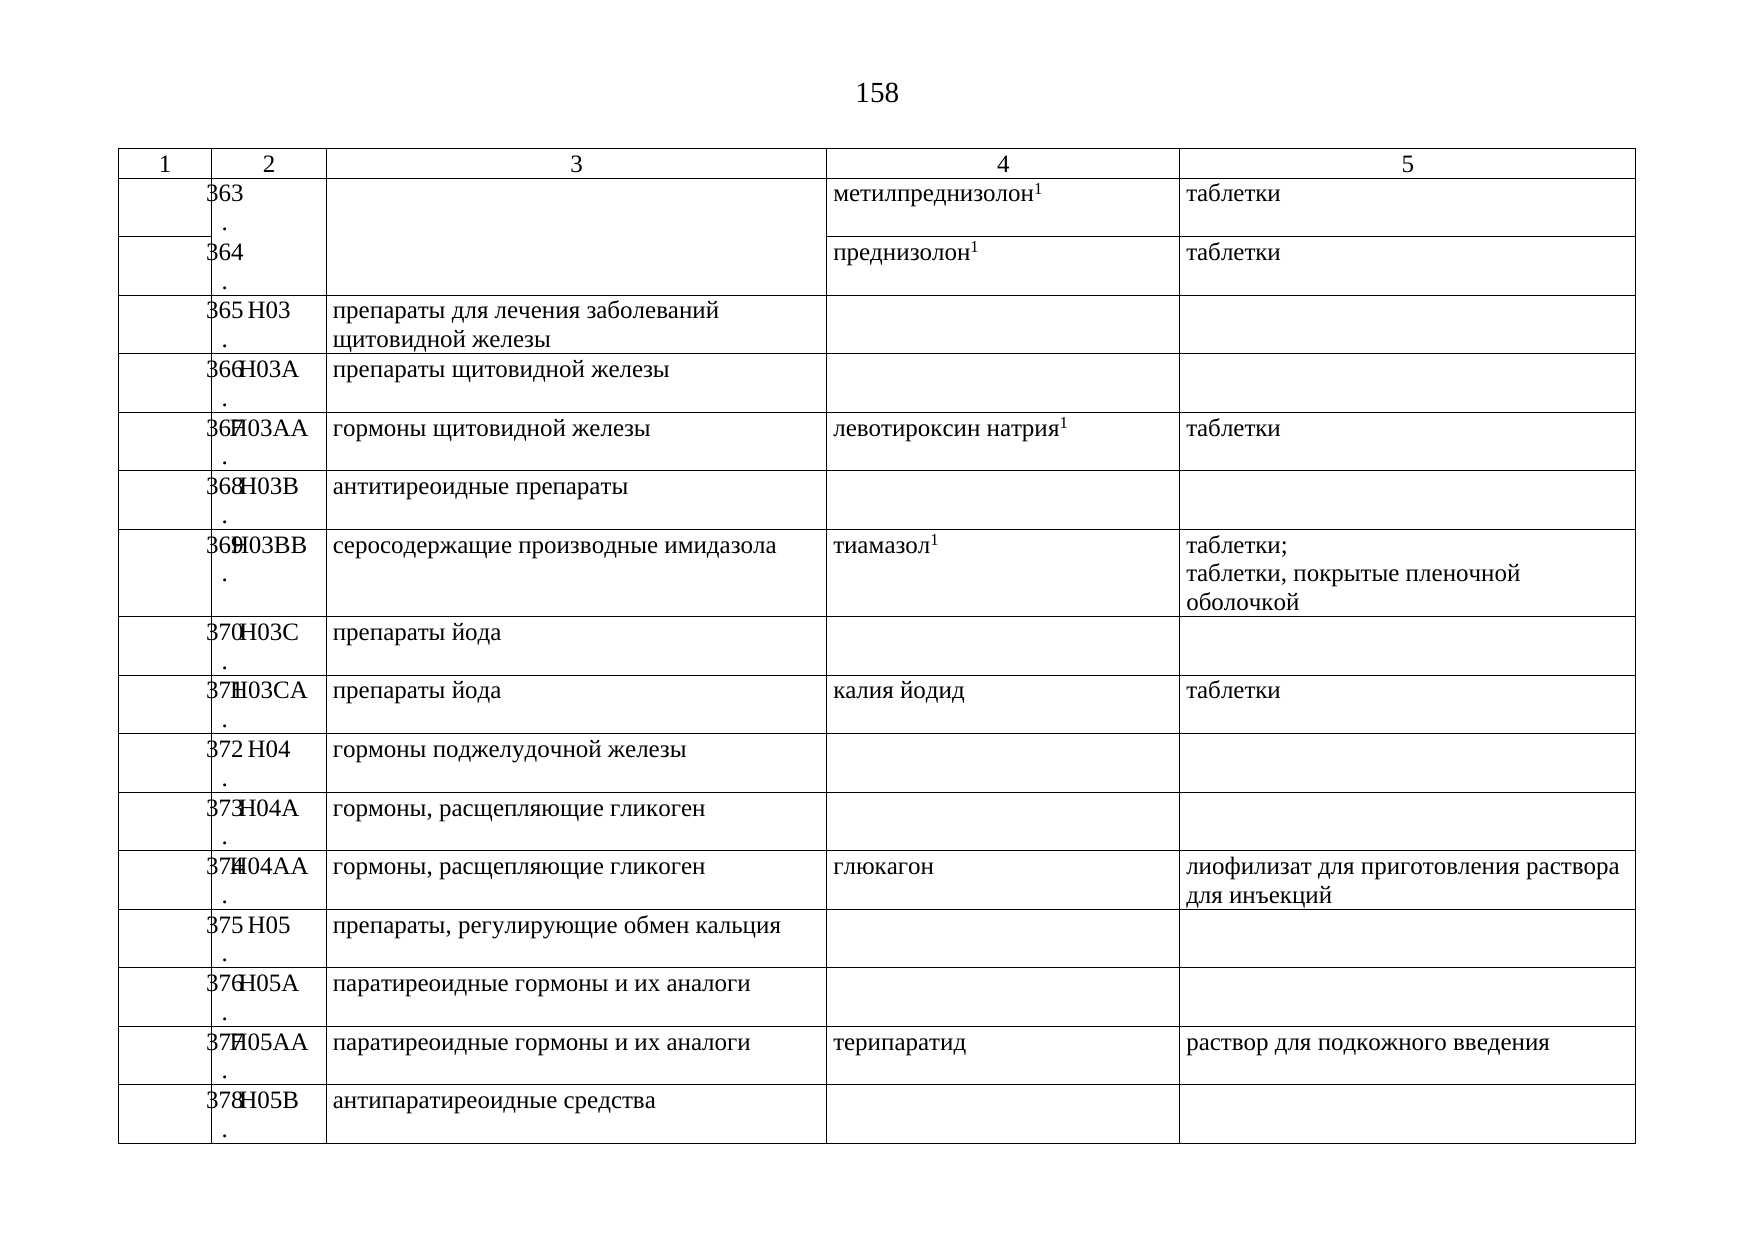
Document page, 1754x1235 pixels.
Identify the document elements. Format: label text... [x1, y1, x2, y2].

table_cell препараты для лечения заболеваний щитовидной железы [327, 296, 826, 353]
table_cell паратиреоидные гормоны и их аналоги [327, 1027, 826, 1084]
table_cell H05B [212, 1085, 326, 1143]
table_cell [119, 530, 211, 616]
table_cell гормоны, расщепляющие гликоген [327, 851, 826, 909]
table_cell [119, 237, 211, 294]
table_cell антитиреоидные препараты [327, 471, 826, 529]
table_cell левотироксин натрия1 [827, 413, 1179, 470]
table_cell [1180, 793, 1635, 850]
table_cell [119, 1027, 211, 1084]
table_cell гормоны щитовидной железы [327, 413, 826, 470]
table_cell Н04АА [212, 851, 326, 909]
table_cell [119, 296, 211, 353]
table_cell [119, 851, 211, 909]
table_cell препараты йода [327, 676, 826, 733]
table_cell H05AA [212, 1027, 326, 1084]
table_cell таблетки; таблетки, покрытые пленочной оболочкой [1180, 530, 1635, 616]
table_cell [119, 676, 211, 733]
table_cell [119, 354, 211, 412]
table_cell [827, 471, 1179, 529]
table_header 1 [119, 149, 211, 177]
table_cell [1180, 296, 1635, 353]
table_cell калия йодид [827, 676, 1179, 733]
table_cell антипаратиреоидные средства [327, 1085, 826, 1143]
table_cell [1180, 734, 1635, 792]
table_cell H03BB [212, 530, 326, 616]
table_cell [119, 179, 211, 236]
table_cell [1180, 471, 1635, 529]
table_cell [327, 179, 826, 294]
table_cell тиамазол1 [827, 530, 1179, 616]
table_cell серосодержащие производные имидазола [327, 530, 826, 616]
table_cell [1180, 354, 1635, 412]
table_cell H05 [212, 910, 326, 967]
table_cell [1180, 968, 1635, 1026]
table_cell раствор для подкожного введения [1180, 1027, 1635, 1084]
table_cell H03A [212, 354, 326, 412]
table_cell [119, 413, 211, 470]
table_cell [827, 1085, 1179, 1143]
table_cell Н04А [212, 793, 326, 850]
table_cell терипаратид [827, 1027, 1179, 1084]
table_header 2 [212, 149, 326, 177]
table_cell таблетки [1180, 237, 1635, 294]
table_cell H03AA [212, 413, 326, 470]
table_cell [1180, 1085, 1635, 1143]
table_cell паратиреоидные гормоны и их аналоги [327, 968, 826, 1026]
table_cell [119, 617, 211, 674]
table_cell препараты, регулирующие обмен кальция [327, 910, 826, 967]
table_cell [119, 968, 211, 1026]
table_cell гормоны, расщепляющие гликоген [327, 793, 826, 850]
table_cell H05A [212, 968, 326, 1026]
table_cell H03 [212, 296, 326, 353]
table_header 4 [827, 149, 1179, 177]
table_cell [827, 296, 1179, 353]
table_cell [119, 793, 211, 850]
table_cell [1180, 910, 1635, 967]
table_cell таблетки [1180, 179, 1635, 236]
table_cell метилпреднизолон1 [827, 179, 1179, 236]
table_cell Н04 [212, 734, 326, 792]
table_header 5 [1180, 149, 1635, 177]
table_cell [1180, 617, 1635, 674]
table_cell преднизолон1 [827, 237, 1179, 294]
table_cell [119, 471, 211, 529]
table_cell гормоны поджелудочной железы [327, 734, 826, 792]
table_cell препараты щитовидной железы [327, 354, 826, 412]
table_cell [827, 968, 1179, 1026]
table_cell лиофилизат для приготовления раствора для инъекций [1180, 851, 1635, 909]
table_cell H02AB [212, 179, 326, 294]
table_cell H03B [212, 471, 326, 529]
table_cell [119, 734, 211, 792]
table_cell [827, 910, 1179, 967]
table_cell [827, 354, 1179, 412]
table_cell глюкагон [827, 851, 1179, 909]
table_cell [827, 617, 1179, 674]
table_cell [827, 734, 1179, 792]
table_cell таблетки [1180, 413, 1635, 470]
table_cell [119, 1085, 211, 1143]
table_header 3 [327, 149, 826, 177]
table_cell [827, 793, 1179, 850]
table_cell [119, 910, 211, 967]
table_cell препараты йода [327, 617, 826, 674]
table_cell H03C [212, 617, 326, 674]
table_cell таблетки [1180, 676, 1635, 733]
table_cell H03CA [212, 676, 326, 733]
